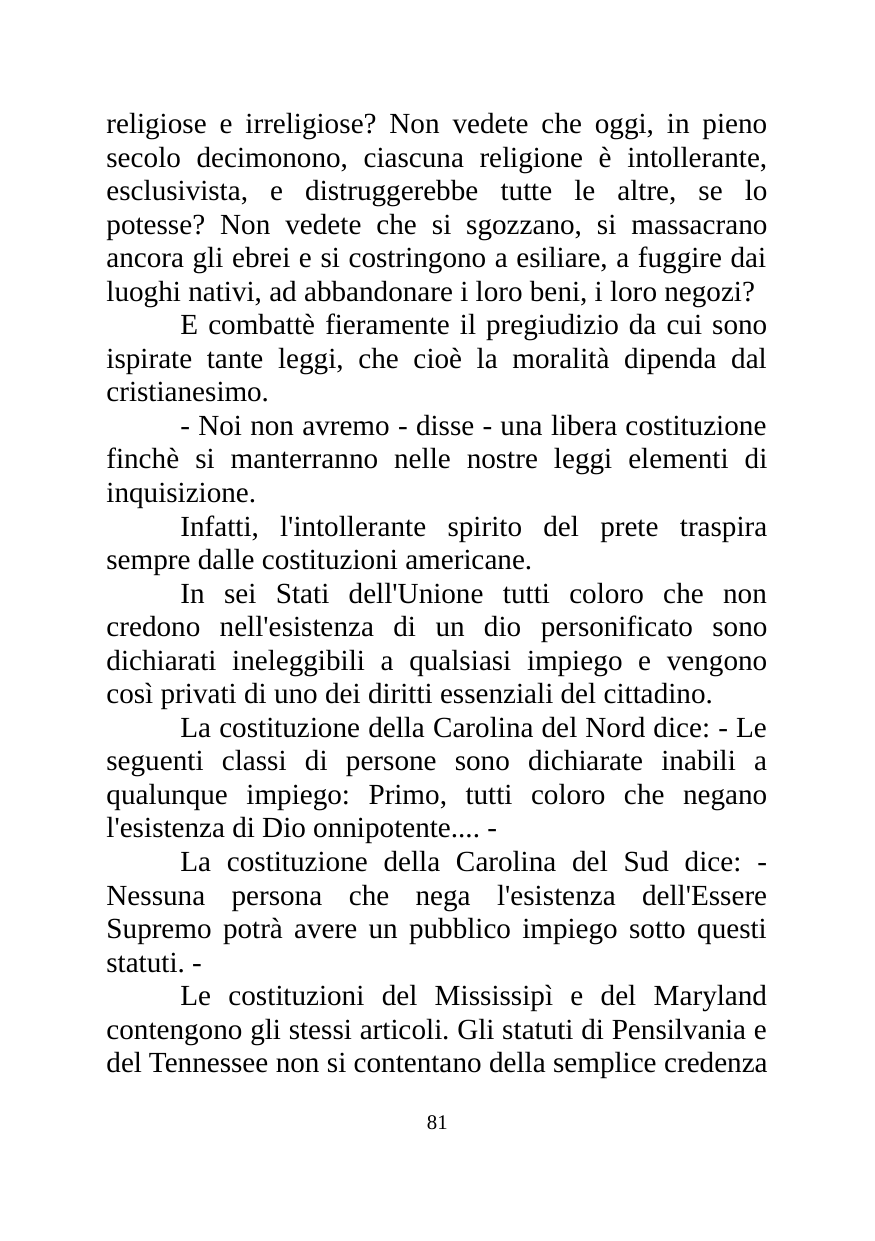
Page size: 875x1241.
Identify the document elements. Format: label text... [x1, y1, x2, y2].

text religiose e irreligiose? Non vedete che oggi, in pieno secolo decimonono, ciascuna religione è intollerante, esclusivista, e distruggerebbe tutte le altre, se lo potesse? Non vedete che si sgozzano, si massacrano ancora gli ebrei e si costringono a esiliare, a fuggire dai luoghi nativi, ad abbandonare i loro beni, i loro negozi? [106, 106, 768, 307]
text La costituzione della Carolina del Nord dice: - Le seguenti classi di persone sono dichiarate inabili a qualunque impiego: Primo, tutti coloro che negano l'esistenza di Dio onnipotente.... - [106, 710, 768, 844]
text - Noi non avremo - disse - una libera costituzione finchè si manterranno nelle nostre leggi elementi di inquisizione. [106, 408, 768, 509]
text Infatti, l'intollerante spirito del prete traspira sempre dalle costituzioni americane. [106, 509, 768, 576]
text In sei Stati dell'Unione tutti coloro che non credono nell'esistenza di un dio personificato sono dichiarati ineleggibili a qualsiasi impiego e vengono così privati di uno dei diritti essenziali del cittadino. [106, 576, 768, 710]
text Le costituzioni del Mississipì e del Maryland contengono gli stessi articoli. Gli statuti di Pensilvania e del Tennessee non si contentano della semplice credenza [106, 978, 768, 1079]
text La costituzione della Carolina del Sud dice: - Nessuna persona che nega l'esistenza dell'Essere Supremo potrà avere un pubblico impiego sotto questi statuti. - [106, 844, 768, 978]
text E combattè fieramente il pregiudizio da cui sono ispirate tante leggi, che cioè la moralità dipenda dal cristianesimo. [106, 307, 768, 408]
